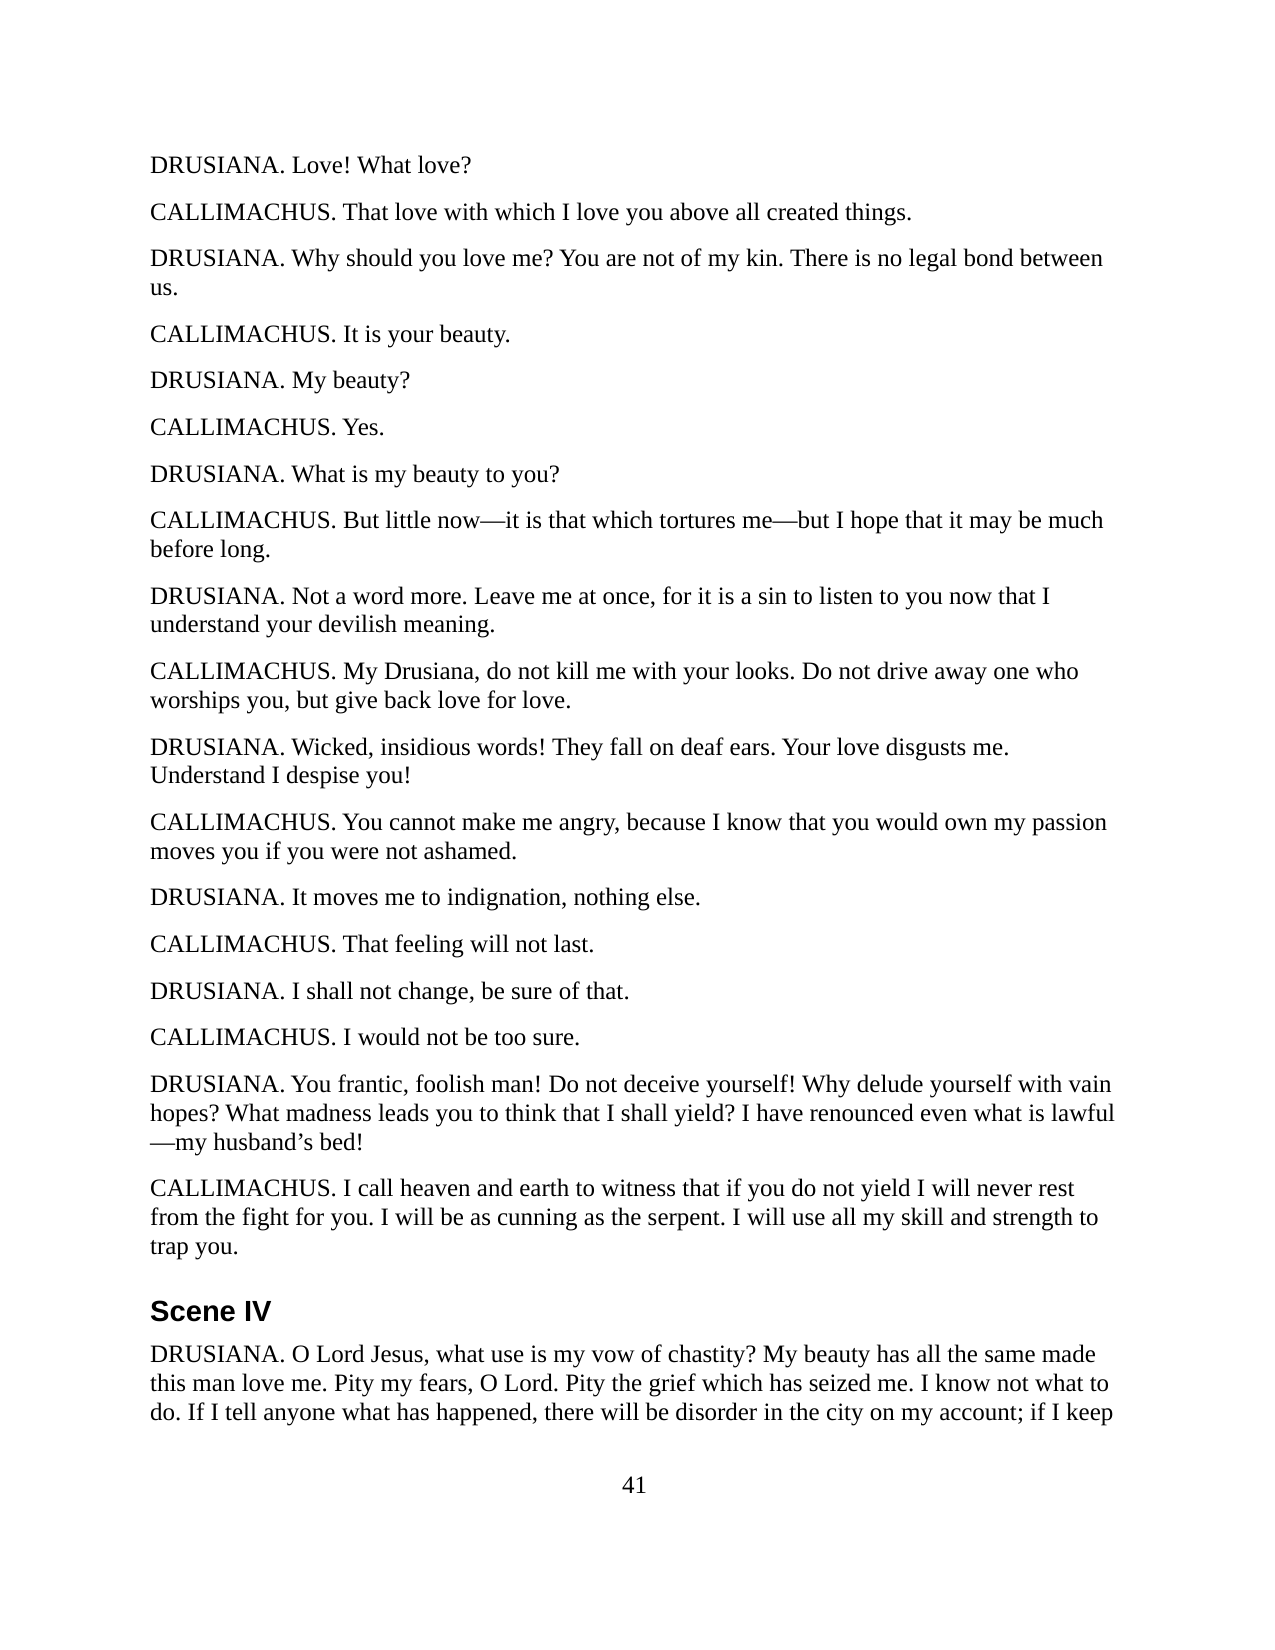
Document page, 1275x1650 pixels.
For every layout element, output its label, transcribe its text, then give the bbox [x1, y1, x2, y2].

text DRUSIANA. Wicked, insidious words! They fall on deaf ears. Your love disgusts me. Understand I despise you! [150, 732, 1125, 789]
text CALLIMACHUS. It is your beauty. [150, 319, 1125, 347]
text DRUSIANA. Not a word more. Leave me at once, for it is a sin to listen to you now that I understand your devilish meaning. [150, 581, 1125, 638]
text CALLIMACHUS. That love with which I love you above all created things. [150, 197, 1125, 225]
text DRUSIANA. My beauty? [150, 365, 1125, 394]
text DRUSIANA. It moves me to indignation, nothing else. [150, 882, 1125, 911]
text CALLIMACHUS. I would not be too sure. [150, 1022, 1125, 1051]
text CALLIMACHUS. You cannot make me angry, because I know that you would own my passion moves you if you were not ashamed. [150, 807, 1125, 864]
text CALLIMACHUS. That feeling will not last. [150, 929, 1125, 958]
text DRUSIANA. Why should you love me? You are not of my kin. There is no legal bond between us. [150, 243, 1125, 301]
text CALLIMACHUS. Yes. [150, 412, 1125, 441]
text CALLIMACHUS. My Drusiana, do not kill me with your looks. Do not drive away one who worships you, but give back love for love. [150, 656, 1125, 714]
text DRUSIANA. I shall not change, be sure of that. [150, 976, 1125, 1004]
text CALLIMACHUS. But little now—it is that which tortures me—but I hope that it may be much before long. [150, 505, 1125, 563]
subtitle Scene IV [150, 1293, 1125, 1327]
text DRUSIANA. You frantic, foolish man! Do not deceive yourself! Why delude yourself with vain hopes? What madness leads you to think that I shall yield? I have renounced even what is lawful—my husband’s bed! [150, 1069, 1125, 1155]
text DRUSIANA. Love! What love? [150, 150, 1125, 179]
text DRUSIANA. O Lord Jesus, what use is my vow of chastity? My beauty has all the same made this man love me. Pity my fears, O Lord. Pity the grief which has seized me. I know not what to do. If I tell anyone what has happened, there will be disorder in the city on my account; if I keep [150, 1339, 1125, 1426]
text DRUSIANA. What is my beauty to you? [150, 459, 1125, 487]
text CALLIMACHUS. I call heaven and earth to witness that if you do not yield I will never rest from the fight for you. I will be as cunning as the serpent. I will use all my skill and strength to trap you. [150, 1173, 1125, 1259]
